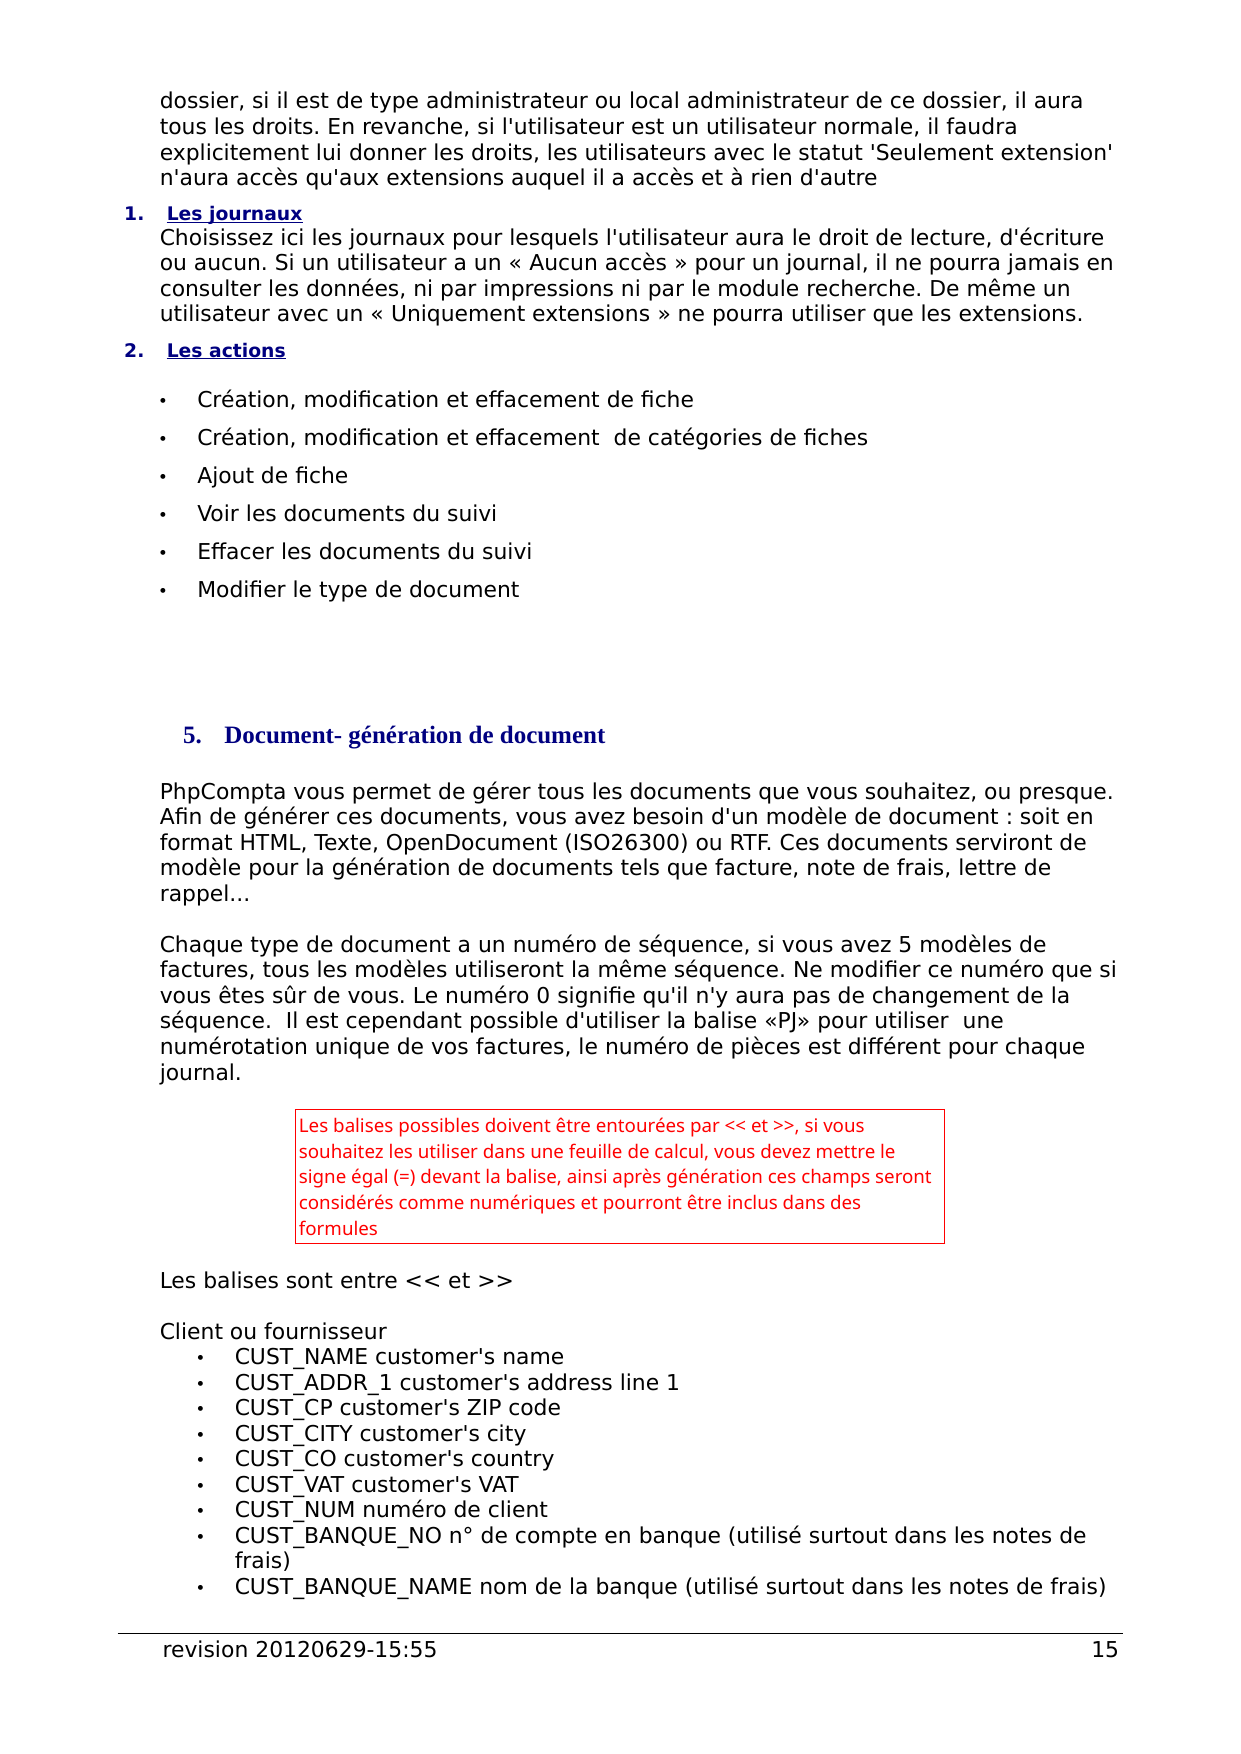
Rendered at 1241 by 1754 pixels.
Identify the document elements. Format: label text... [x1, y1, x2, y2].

text Client ou fournisseur [159, 1319, 1123, 1344]
text Les balises possibles doivent être entourées par << et >>, si vous souhaitez les utiliser dans une feuille de calcul, vous devez mettre le signe égal (=) devant la balise, ainsi après génération ces champs seront considérés comme numériques et pourront être inclus dans des formules [296, 1110, 944, 1243]
list CUST_VAT customer's VAT [197, 1472, 1123, 1498]
list Modifier le type de document [159, 577, 1123, 603]
text PhpCompta vous permet de gérer tous les documents que vous souhaitez, ou presque. Afin de générer ces documents, vous avez besoin d'un modèle de document : soit en format HTML, Texte, OpenDocument (ISO26300) ou RTF. Ces documents serviront de modèle pour la génération de documents tels que facture, note de frais, lettre de rappel... [159, 779, 1123, 906]
list CUST_ADDR_1 customer's address line 1 [197, 1370, 1123, 1396]
list Voir les documents du suivi [159, 501, 1123, 527]
list CUST_BANQUE_NAME nom de la banque (utilisé surtout dans les notes de frais) [197, 1574, 1123, 1600]
text Chaque type de document a un numéro de séquence, si vous avez 5 modèles de factures, tous les modèles utiliseront la même séquence. Ne modifier ce numéro que si vous êtes sûr de vous. Le numéro 0 signifie qu'il n'y aura pas de changement de la séquence. Il est cependant possible d'utiliser la balise «PJ» pour utiliser une numérotation unique de vos factures, le numéro de pièces est différent pour chaque journal. [159, 932, 1123, 1085]
list Effacer les documents du suivi [159, 539, 1123, 564]
list Création, modification et effacement de catégories de fiches [159, 425, 1123, 451]
list CUST_BANQUE_NO n° de compte en banque (utilisé surtout dans les notes de frais) [197, 1523, 1123, 1574]
text Choisissez ici les journaux pour lesquels l'utilisateur aura le droit de lecture, d'écriture ou aucun. Si un utilisateur a un « Aucun accès » pour un journal, il ne pourra jamais en consulter les données, ni par impressions ni par le module recherche. De même un utilisateur avec un « Uniquement extensions » ne pourra utiliser que les extensions. [159, 225, 1123, 327]
subtitle Les actions [117, 339, 1123, 361]
list CUST_CP customer's ZIP code [197, 1396, 1123, 1421]
subtitle Document- génération de document [177, 721, 1123, 749]
list Ajout de fiche [159, 463, 1123, 488]
list Création, modification et effacement de fiche [159, 387, 1123, 412]
subtitle Les journaux [117, 203, 1123, 225]
list CUST_NUM numéro de client [197, 1498, 1123, 1523]
text Les balises sont entre << et >> [159, 1268, 1123, 1293]
list CUST_NAME customer's name [197, 1344, 1123, 1370]
list CUST_CO customer's country [197, 1447, 1123, 1472]
list CUST_CITY customer's city [197, 1421, 1123, 1447]
text dossier, si il est de type administrateur ou local administrateur de ce dossier, il aura tous les droits. En revanche, si l'utilisateur est un utilisateur normale, il faudra explicitement lui donner les droits, les utilisateurs avec le statut 'Seulement extension' n'aura accès qu'aux extensions auquel il a accès et à rien d'autre [159, 88, 1123, 191]
